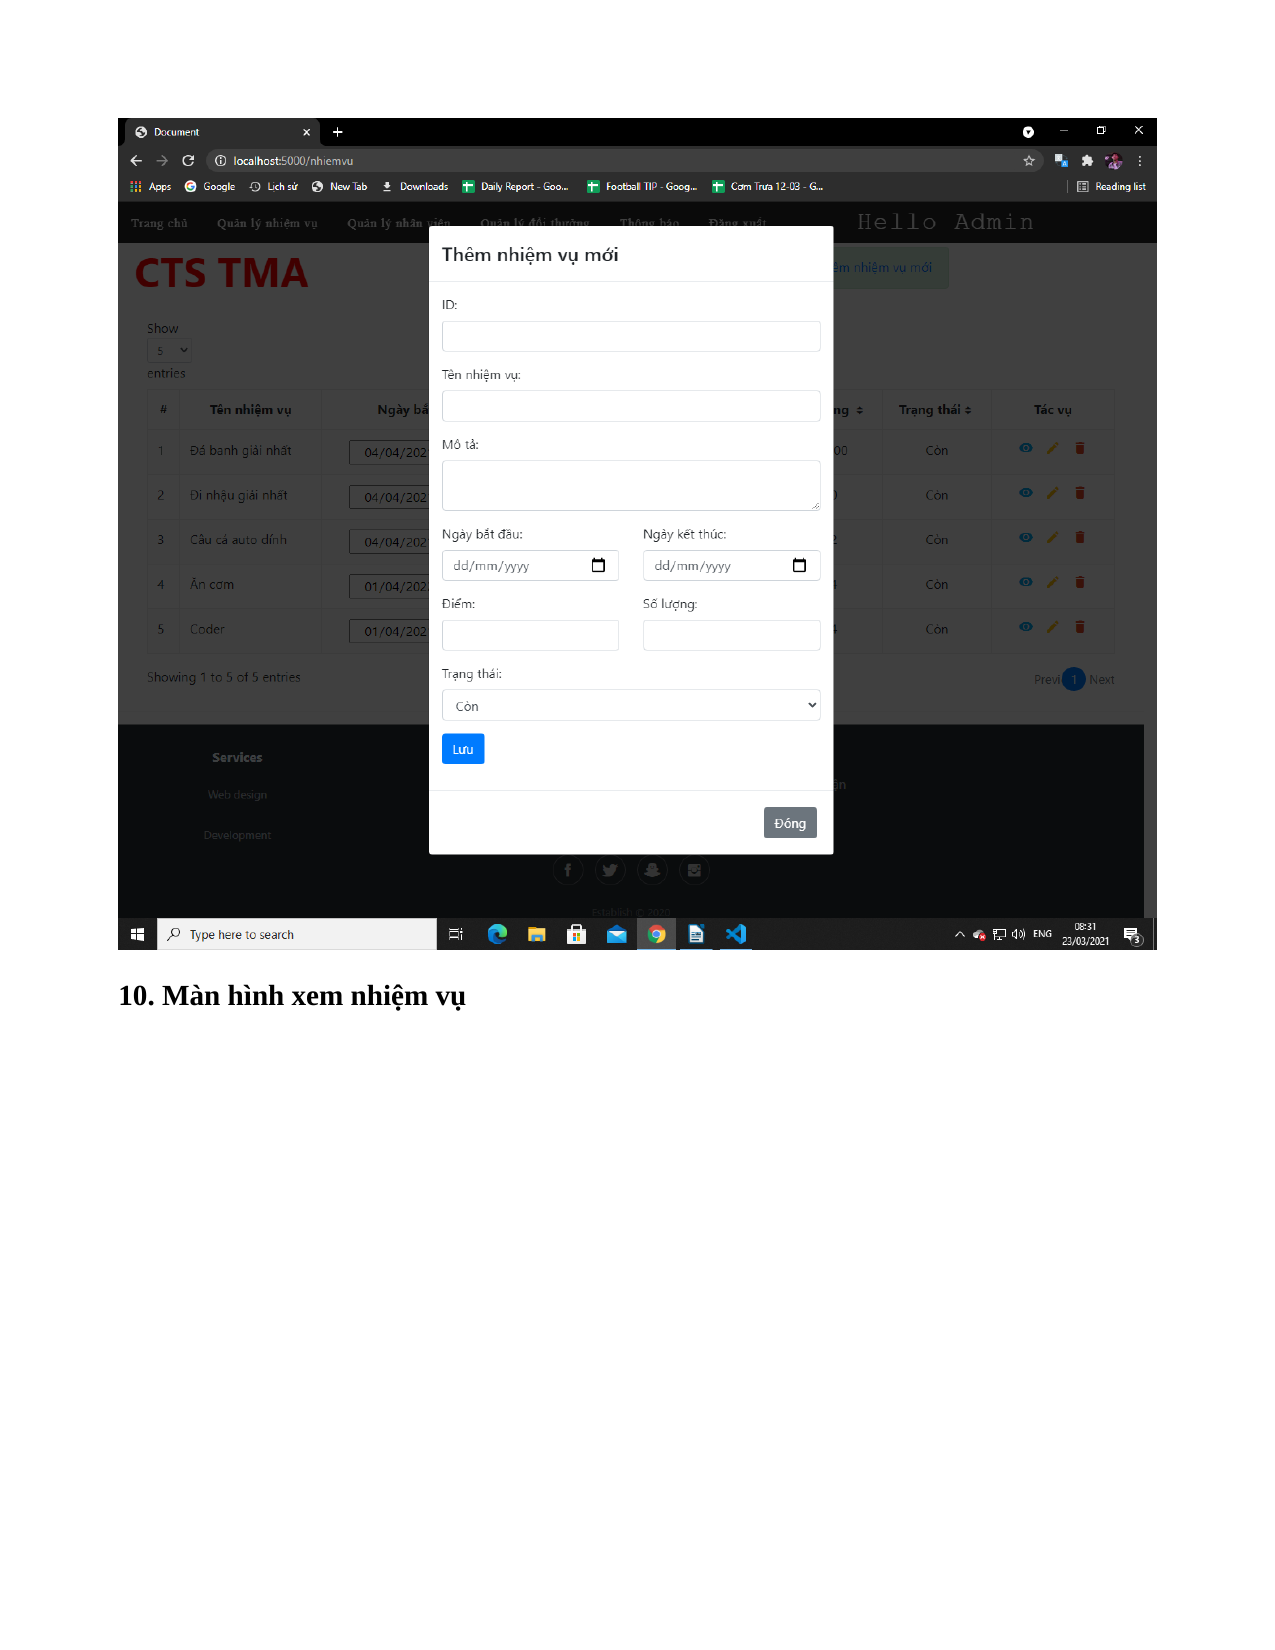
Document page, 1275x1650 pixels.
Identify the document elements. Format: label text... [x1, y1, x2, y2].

text 10. Màn hình xem nhiệm vụ [118, 978, 1157, 1011]
